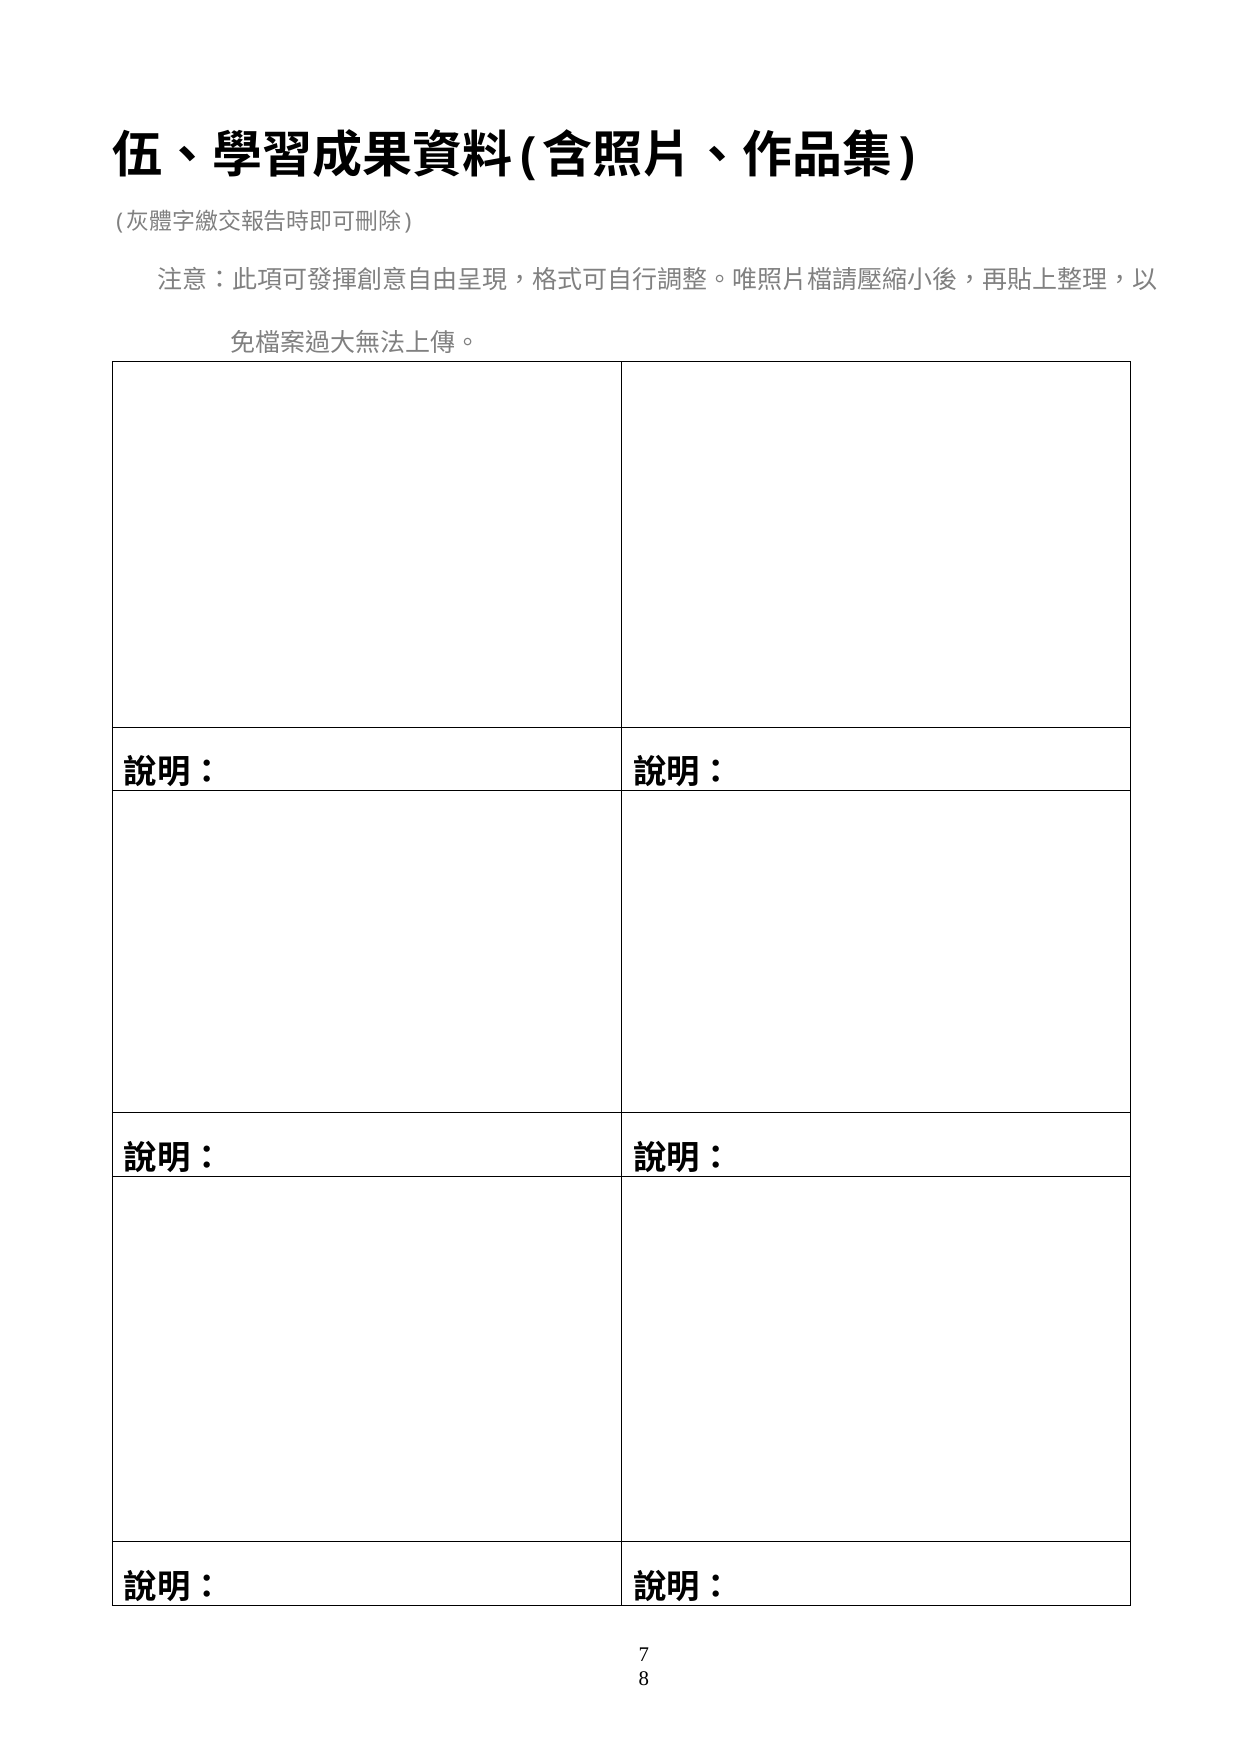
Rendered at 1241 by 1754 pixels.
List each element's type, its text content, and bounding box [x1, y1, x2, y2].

table_cell 說明： [113, 1113, 621, 1176]
table_cell [622, 1177, 1130, 1541]
table_cell 說明： [113, 1542, 621, 1605]
text 注意：此項可發揮創意自由呈現，格式可自行調整。唯照片檔請壓縮小後，再貼上整理，以免檔案過大無法上傳。 [157, 236, 1167, 361]
table_header [622, 362, 1130, 727]
table_cell 說明： [622, 1113, 1130, 1176]
table_cell 說明： [622, 1542, 1130, 1605]
table_cell [113, 1177, 621, 1541]
table_cell [622, 791, 1130, 1112]
table_cell 說明： [622, 728, 1130, 790]
text (灰體字繳交報告時即可刪除) [112, 203, 1167, 236]
table_cell [113, 791, 621, 1112]
text 伍、學習成果資料(含照片、作品集) [112, 78, 1167, 203]
table_cell 說明： [113, 728, 621, 790]
table_header [113, 362, 621, 727]
